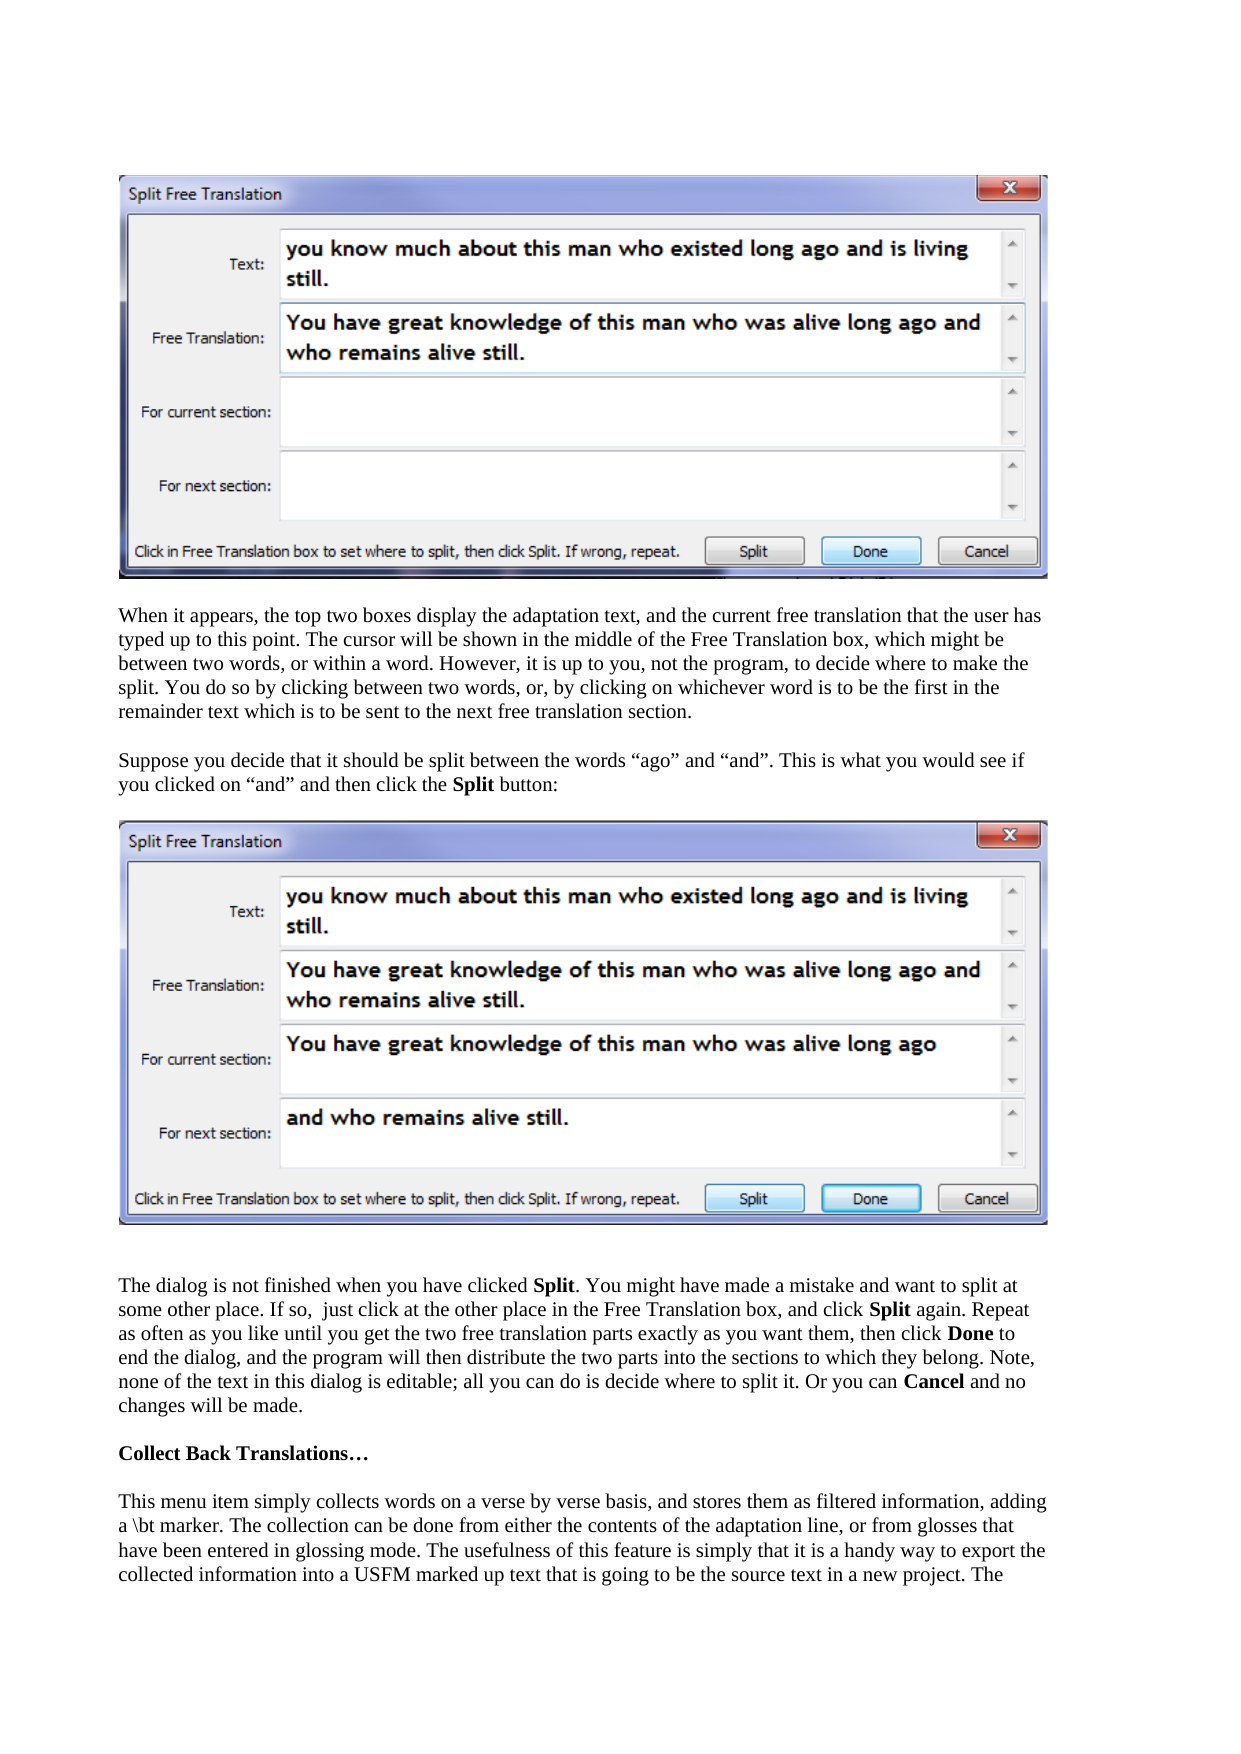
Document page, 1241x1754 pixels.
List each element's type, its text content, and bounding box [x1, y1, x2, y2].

picture [119, 820, 1048, 1225]
text This menu item simply collects words on a verse by verse basis, and stores them as filtered information, adding a \bt marker. The collection can be done from either the contents of the adaptation line, or from glosses that have been entered in glossing mode. The usefulness of this feature is simply that it is a handy way to export the collected information into a USFM marked up text that is going to be the source text in a new project. The [118, 1489, 1048, 1586]
text Collect Back Translations… [118, 1441, 1048, 1465]
picture [119, 175, 1048, 579]
text The dialog is not finished when you have clicked Split. You might have made a mistake and want to split at some other place. If so, just click at the other place in the Free Translation box, and click Split again. Repeat as often as you like until you get the two free translation parts exactly as you want them, then click Done to end the dialog, and the program will then distribute the two parts into the sections to which they belong. Note, none of the text in this dialog is editable; all you can do is decide where to split it. Or you can Cancel and no changes will be made. [118, 1273, 1048, 1417]
text When it appears, the top two boxes display the adaptation text, and the current free translation that the user has typed up to this point. The cursor will be shown in the middle of the Free Translation box, which might be between two words, or within a word. However, it is up to you, not the program, to decide where to make the split. You do so by clicking between two words, or, by clicking on whichever word is to be the first in the remainder text which is to be sent to the next free translation section. [118, 603, 1048, 723]
text Suppose you decide that it should be split between the words “ago” and “and”. This is what you would see if you clicked on “and” and then click the Split button: [118, 747, 1048, 796]
